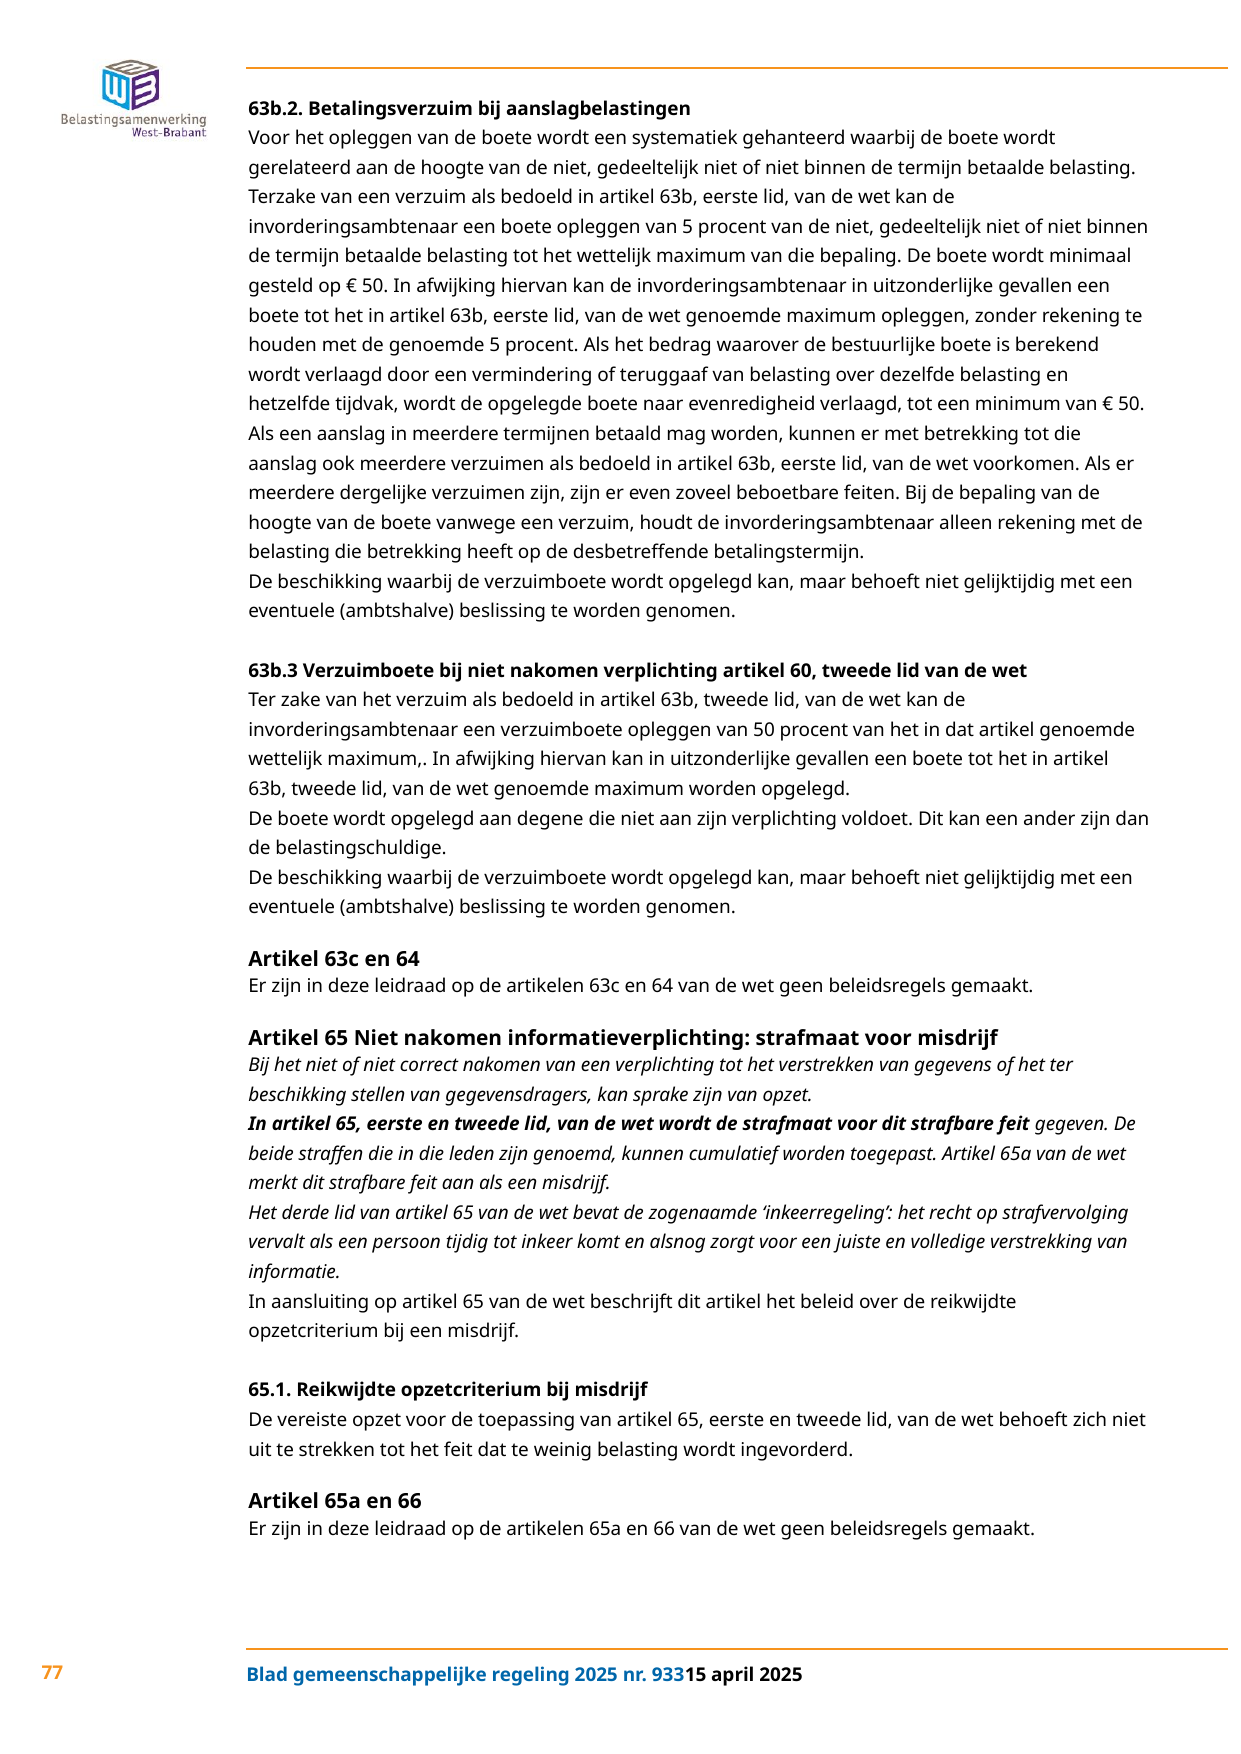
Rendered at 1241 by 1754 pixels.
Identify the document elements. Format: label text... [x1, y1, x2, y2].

text De boete wordt opgelegd aan degene die niet aan zijn verplichting voldoet. Dit kan een ander zijn dan de belastingschuldige. [248, 805, 1152, 860]
text Voor het opleggen van de boete wordt een systematiek gehanteerd waarbij de boete wordt gerelateerd aan de hoogte van de niet, gedeeltelijk niet of niet binnen de termijn betaalde belasting. [248, 124, 1152, 180]
text In aansluiting op artikel 65 van de wet beschrijft dit artikel het beleid over de reikwijdte opzetcriterium bij een misdrijf. [248, 1288, 1152, 1343]
text Het derde lid van artikel 65 van de wet bevat de zogenaamde ‘inkeerregeling’: het recht op strafvervolging vervalt als een persoon tijdig tot inkeer komt en alsnog zorgt voor een juiste en volledige verstrekking van informatie. [248, 1199, 1152, 1284]
text Ter zake van het verzuim als bedoeld in artikel 63b, tweede lid, van de wet kan de invorderingsambtenaar een verzuimboete opleggen van 50 procent van het in dat artikel genoemde wettelijk maximum,. In afwijking hiervan kan in uitzonderlijke gevallen een boete tot het in artikel 63b, tweede lid, van de wet genoemde maximum worden opgelegd. [248, 686, 1152, 801]
text Terzake van een verzuim als bedoeld in artikel 63b, eerste lid, van de wet kan de invorderingsambtenaar een boete opleggen van 5 procent van de niet, gedeeltelijk niet of niet binnen de termijn betaalde belasting tot het wettelijk maximum van die bepaling. De boete wordt minimaal gesteld op € 50. In afwijking hiervan kan de invorderingsambtenaar in uitzonderlijke gevallen een boete tot het in artikel 63b, eerste lid, van de wet genoemde maximum opleggen, zonder rekening te houden met de genoemde 5 procent. Als het bedrag waarover de bestuurlijke boete is berekend wordt verlaagd door een vermindering of teruggaaf van belasting over dezelfde belasting en hetzelfde tijdvak, wordt de opgelegde boete naar evenredigheid verlaagd, tot een minimum van € 50. [248, 183, 1152, 416]
text Artikel 65 Niet nakomen informatieverplichting: strafmaat voor misdrijf [248, 1023, 1152, 1051]
text De beschikking waarbij de verzuimboete wordt opgelegd kan, maar behoeft niet gelijktijdig met een eventuele (ambtshalve) beslissing te worden genomen. [248, 864, 1152, 919]
text 63b.3 Verzuimboete bij niet nakomen verplichting artikel 60, tweede lid van de wet [248, 657, 1152, 683]
text Er zijn in deze leidraad op de artikelen 63c en 64 van de wet geen beleidsregels gemaakt. [248, 972, 1152, 998]
text Bij het niet of niet correct nakomen van een verplichting tot het verstrekken van gegevens of het ter beschikking stellen van gegevensdragers, kan sprake zijn van opzet. [248, 1051, 1152, 1107]
text 63b.2. Betalingsverzuim bij aanslagbelastingen [248, 95, 1152, 121]
picture [41, 47, 231, 172]
text In artikel 65, eerste en tweede lid, van de wet wordt de strafmaat voor dit strafbare feit gegeven. De beide straffen die in die leden zijn genoemd, kunnen cumulatief worden toegepast. Artikel 65a van de wet merkt dit strafbare feit aan als een misdrijf. [248, 1110, 1152, 1195]
text De vereiste opzet voor de toepassing van artikel 65, eerste en tweede lid, van de wet behoeft zich niet uit te strekken tot het feit dat te weinig belasting wordt ingevorderd. [248, 1406, 1152, 1462]
text De beschikking waarbij de verzuimboete wordt opgelegd kan, maar behoeft niet gelijktijdig met een eventuele (ambtshalve) beslissing te worden genomen. [248, 568, 1152, 623]
text Artikel 63c en 64 [248, 944, 1152, 972]
text Artikel 65a en 66 [248, 1486, 1152, 1515]
text 65.1. Reikwijdte opzetcriterium bij misdrijf [248, 1377, 1152, 1402]
text Er zijn in deze leidraad op de artikelen 65a en 66 van de wet geen beleidsregels gemaakt. [248, 1515, 1152, 1540]
text Als een aanslag in meerdere termijnen betaald mag worden, kunnen er met betrekking tot die aanslag ook meerdere verzuimen als bedoeld in artikel 63b, eerste lid, van de wet voorkomen. Als er meerdere dergelijke verzuimen zijn, zijn er even zoveel beboetbare feiten. Bij de bepaling van de hoogte van de boete vanwege een verzuim, houdt de invorderingsambtenaar alleen rekening met de belasting die betrekking heeft op de desbetreffende betalingstermijn. [248, 420, 1152, 564]
